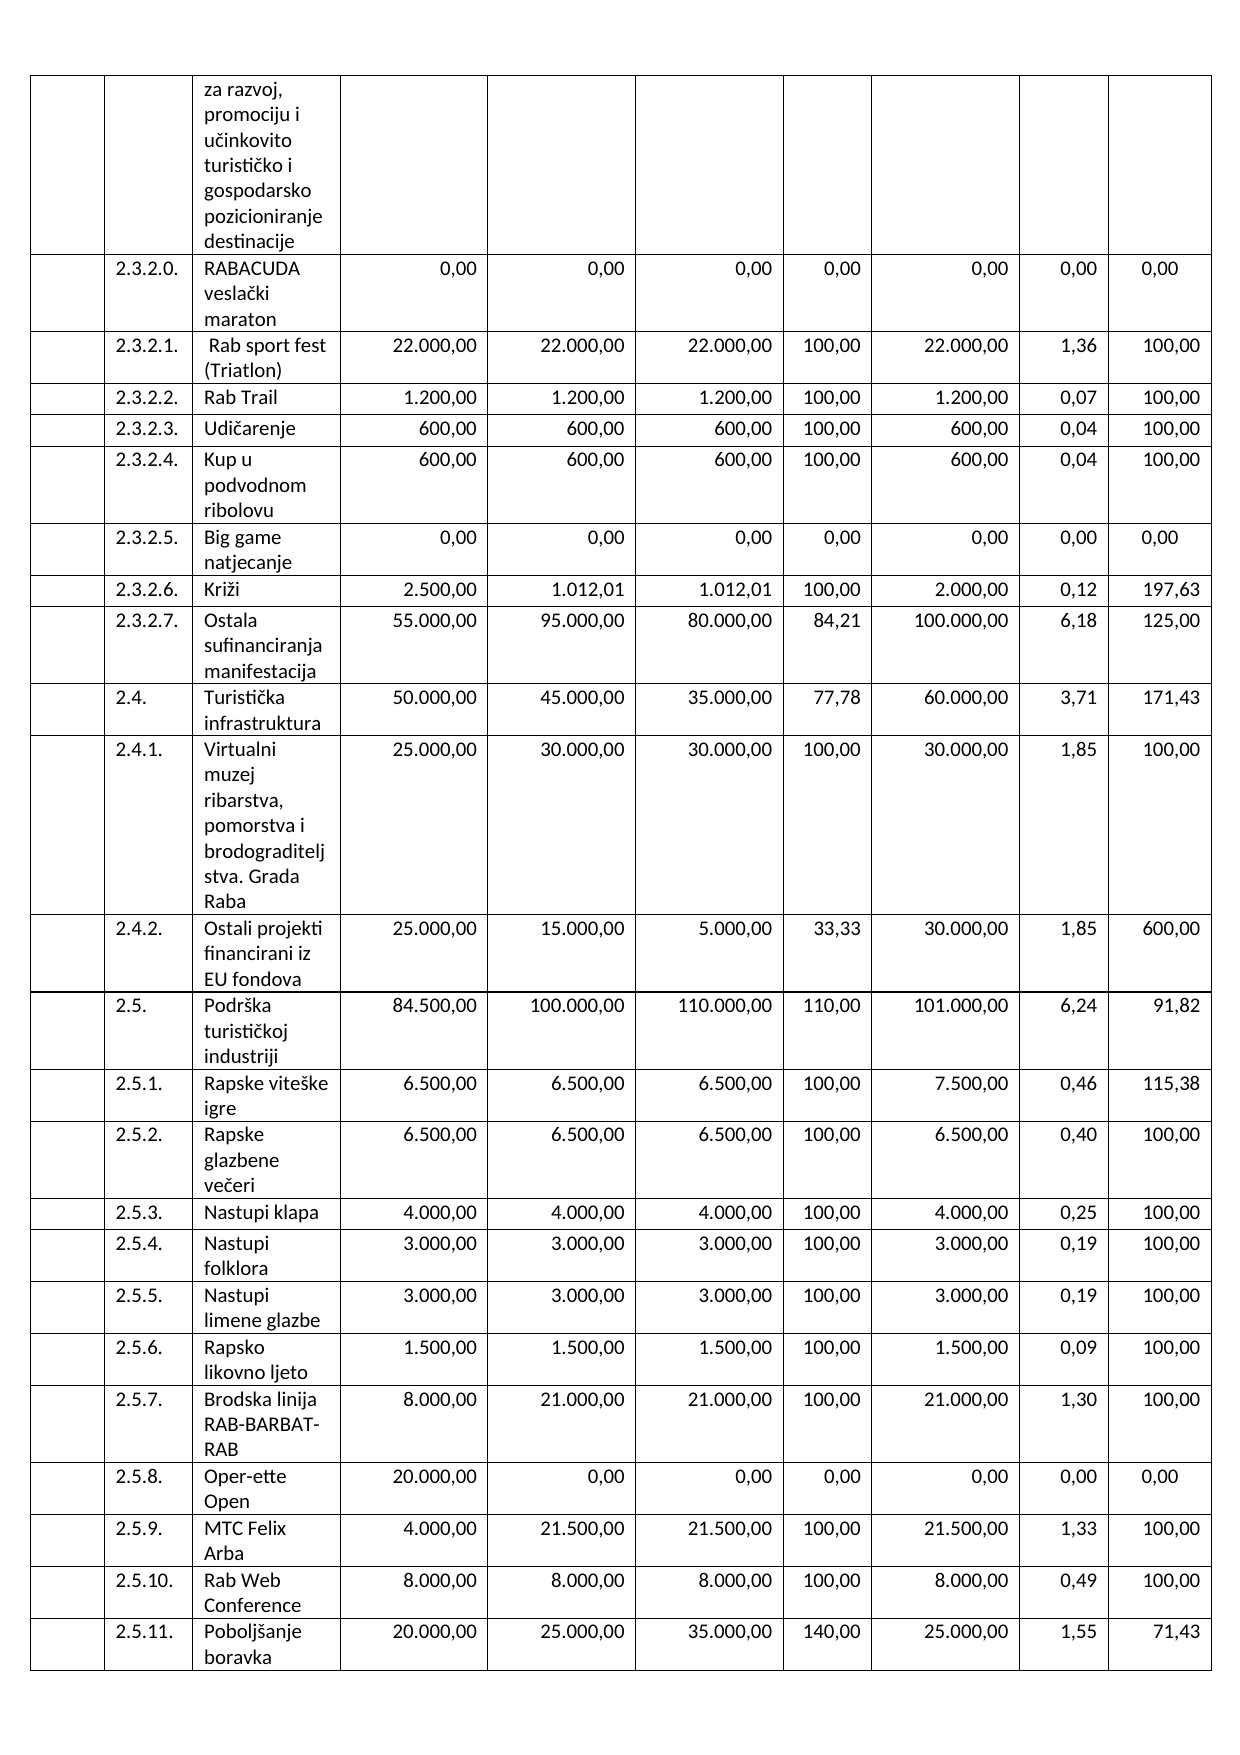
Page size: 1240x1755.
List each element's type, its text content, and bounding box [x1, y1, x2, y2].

table_cell 100,00 [784, 1070, 871, 1121]
table_cell Nastupi klapa [193, 1199, 340, 1229]
table_cell 4.000,00 [636, 1199, 783, 1229]
table_cell 3.000,00 [636, 1230, 783, 1281]
table_cell 0,00 [784, 1463, 871, 1514]
table_cell [31, 255, 104, 331]
table_cell 600,00 [488, 415, 635, 446]
table_cell 0,00 [636, 524, 783, 575]
table_cell 0,00 [872, 1463, 1019, 1514]
table_cell 0,49 [1020, 1567, 1108, 1618]
table_cell [31, 993, 104, 1069]
table_cell [105, 76, 192, 254]
table_cell 15.000,00 [488, 915, 635, 991]
table_cell 20.000,00 [341, 1463, 487, 1514]
table_cell RABACUDA veslački maraton [193, 255, 340, 331]
table_cell 0,04 [1020, 447, 1108, 523]
table_cell 3.000,00 [341, 1230, 487, 1281]
table_cell 6.500,00 [341, 1122, 487, 1198]
table_cell 1.500,00 [872, 1334, 1019, 1385]
table_cell [31, 1199, 104, 1229]
table_cell 6.500,00 [636, 1070, 783, 1121]
table_cell 0,00 [341, 255, 487, 331]
table_cell 3.000,00 [488, 1282, 635, 1333]
table_cell 600,00 [341, 447, 487, 523]
table_cell 100,00 [784, 332, 871, 383]
table_cell 1.200,00 [636, 384, 783, 414]
table_cell 6.500,00 [636, 1122, 783, 1198]
table_cell 0,00 [341, 524, 487, 575]
table_cell 21.000,00 [872, 1386, 1019, 1462]
table_cell [31, 332, 104, 383]
table_cell 55.000,00 [341, 607, 487, 683]
table_cell [31, 576, 104, 606]
table_cell 30.000,00 [636, 736, 783, 914]
table_cell 0,00 [1020, 1463, 1108, 1514]
table_cell 2.5.4. [105, 1230, 192, 1281]
table_cell 2.3.2.0. [105, 255, 192, 331]
table_cell 2.5.8. [105, 1463, 192, 1514]
table_cell 100,00 [784, 1282, 871, 1333]
table_cell 0,00 [872, 524, 1019, 575]
table_cell [488, 76, 635, 254]
table_cell 84.500,00 [341, 993, 487, 1069]
table_cell 1.012,01 [488, 576, 635, 606]
table_cell 0,00 [636, 255, 783, 331]
table_cell [31, 1122, 104, 1198]
table_cell [31, 447, 104, 523]
table_cell 2.000,00 [872, 576, 1019, 606]
table_cell 2.4. [105, 684, 192, 735]
table_cell 100,00 [784, 1515, 871, 1566]
table_cell 21.000,00 [488, 1386, 635, 1462]
table_cell 100,00 [1109, 1282, 1211, 1333]
table_cell 0,00 [784, 524, 871, 575]
table_cell Rab Trail [193, 384, 340, 414]
table_cell za razvoj, promociju i učinkovito turističko i gospodarsko pozicioniranje destinacije [193, 76, 340, 254]
table_cell 2.3.2.6. [105, 576, 192, 606]
table_cell 0,00 [1109, 1463, 1211, 1514]
table_cell 0,00 [1109, 255, 1211, 331]
table_cell Big game natjecanje [193, 524, 340, 575]
table_cell [31, 384, 104, 414]
table_cell 60.000,00 [872, 684, 1019, 735]
table_cell 100,00 [1109, 1386, 1211, 1462]
table_cell [636, 76, 783, 254]
table_cell 600,00 [636, 447, 783, 523]
table_cell 600,00 [872, 415, 1019, 446]
table_cell 115,38 [1109, 1070, 1211, 1121]
table_cell 0,00 [488, 1463, 635, 1514]
table_cell 1,85 [1020, 915, 1108, 991]
table_cell 1.200,00 [341, 384, 487, 414]
table_cell 6,18 [1020, 607, 1108, 683]
table_cell [1020, 76, 1108, 254]
table_cell 3.000,00 [636, 1282, 783, 1333]
table_cell 2.3.2.4. [105, 447, 192, 523]
table_cell [31, 415, 104, 446]
table_cell 2.5. [105, 993, 192, 1069]
table_cell 3.000,00 [341, 1282, 487, 1333]
table_cell 30.000,00 [872, 915, 1019, 991]
table_cell Turistička infrastruktura [193, 684, 340, 735]
table_cell 100,00 [1109, 1122, 1211, 1198]
table_cell 22.000,00 [341, 332, 487, 383]
table_cell 2.3.2.7. [105, 607, 192, 683]
table_cell 33,33 [784, 915, 871, 991]
table_cell 101.000,00 [872, 993, 1019, 1069]
table_cell 1,30 [1020, 1386, 1108, 1462]
table_cell 100,00 [784, 576, 871, 606]
table_cell 25.000,00 [488, 1619, 635, 1669]
table_cell 2.4.1. [105, 736, 192, 914]
table_cell 21.500,00 [872, 1515, 1019, 1566]
table_cell 100,00 [1109, 384, 1211, 414]
table_cell 0,00 [872, 255, 1019, 331]
table_cell 21.500,00 [636, 1515, 783, 1566]
table_cell 2.3.2.3. [105, 415, 192, 446]
table_cell 1.500,00 [636, 1334, 783, 1385]
table_cell 2.5.6. [105, 1334, 192, 1385]
table_cell [31, 1070, 104, 1121]
table_cell [31, 524, 104, 575]
table_cell [872, 76, 1019, 254]
table_cell 5.000,00 [636, 915, 783, 991]
table_cell 100,00 [784, 1230, 871, 1281]
table_cell 2.5.10. [105, 1567, 192, 1618]
table_cell 2.5.3. [105, 1199, 192, 1229]
table_cell 600,00 [488, 447, 635, 523]
table_cell 2.5.11. [105, 1619, 192, 1669]
table_cell 100,00 [784, 1199, 871, 1229]
table_cell Brodska linija RAB-BARBAT-RAB [193, 1386, 340, 1462]
table_cell 125,00 [1109, 607, 1211, 683]
table_cell Oper-ette Open [193, 1463, 340, 1514]
table_cell 8.000,00 [341, 1386, 487, 1462]
table_cell 25.000,00 [341, 736, 487, 914]
table_cell Udičarenje [193, 415, 340, 446]
table_cell 22.000,00 [488, 332, 635, 383]
table_cell 20.000,00 [341, 1619, 487, 1669]
table_cell 140,00 [784, 1619, 871, 1669]
table_cell 2.5.7. [105, 1386, 192, 1462]
table_cell Poboljšanje boravka [193, 1619, 340, 1669]
table_cell 197,63 [1109, 576, 1211, 606]
table_cell 0,46 [1020, 1070, 1108, 1121]
table_cell 0,00 [1020, 524, 1108, 575]
table_cell 30.000,00 [488, 736, 635, 914]
table_cell [31, 607, 104, 683]
table_cell Podrška turističkoj industriji [193, 993, 340, 1069]
table_cell Kup u podvodnom ribolovu [193, 447, 340, 523]
table_cell 100,00 [1109, 1199, 1211, 1229]
table_cell 100,00 [784, 415, 871, 446]
table_cell [31, 1567, 104, 1618]
table_cell 4.000,00 [341, 1199, 487, 1229]
table_cell [31, 684, 104, 735]
table_cell 600,00 [872, 447, 1019, 523]
table_cell 1.012,01 [636, 576, 783, 606]
table_cell 95.000,00 [488, 607, 635, 683]
table_cell 8.000,00 [341, 1567, 487, 1618]
table_cell 1,85 [1020, 736, 1108, 914]
table_cell 77,78 [784, 684, 871, 735]
table_cell Ostala sufinanciranja manifestacija [193, 607, 340, 683]
table_cell 0,00 [784, 255, 871, 331]
table_cell 100,00 [1109, 447, 1211, 523]
table_cell 4.000,00 [341, 1515, 487, 1566]
table_cell 100,00 [1109, 415, 1211, 446]
table_cell 8.000,00 [488, 1567, 635, 1618]
table_cell 100,00 [784, 1122, 871, 1198]
table_cell 0,12 [1020, 576, 1108, 606]
table_cell 110.000,00 [636, 993, 783, 1069]
table_cell [31, 76, 104, 254]
table_cell 100.000,00 [872, 607, 1019, 683]
table_cell [31, 1386, 104, 1462]
table_cell 2.3.2.2. [105, 384, 192, 414]
table_cell 3.000,00 [872, 1282, 1019, 1333]
table_cell 25.000,00 [872, 1619, 1019, 1669]
table_cell 0,07 [1020, 384, 1108, 414]
table_cell [341, 76, 487, 254]
table_cell 6,24 [1020, 993, 1108, 1069]
table_cell 100,00 [784, 1386, 871, 1462]
table_cell 100,00 [1109, 332, 1211, 383]
table_cell 2.5.2. [105, 1122, 192, 1198]
table_cell 0,19 [1020, 1230, 1108, 1281]
table_cell 6.500,00 [488, 1070, 635, 1121]
table_cell 0,00 [636, 1463, 783, 1514]
table_cell [31, 1282, 104, 1333]
table_cell 0,25 [1020, 1199, 1108, 1229]
table_cell 8.000,00 [872, 1567, 1019, 1618]
table_cell 0,40 [1020, 1122, 1108, 1198]
table_cell [31, 1515, 104, 1566]
table_cell 45.000,00 [488, 684, 635, 735]
table_cell [31, 1619, 104, 1669]
table_cell 0,04 [1020, 415, 1108, 446]
table_cell Rapsko likovno ljeto [193, 1334, 340, 1385]
table_cell 21.500,00 [488, 1515, 635, 1566]
table_cell Rapske glazbene večeri [193, 1122, 340, 1198]
table_cell 21.000,00 [636, 1386, 783, 1462]
table_cell 600,00 [1109, 915, 1211, 991]
table_cell 1,36 [1020, 332, 1108, 383]
table_cell 6.500,00 [872, 1122, 1019, 1198]
table_cell 100,00 [784, 1334, 871, 1385]
table_cell 100,00 [1109, 1515, 1211, 1566]
table_cell 1.500,00 [488, 1334, 635, 1385]
table_cell 171,43 [1109, 684, 1211, 735]
table_cell Nastupi folklora [193, 1230, 340, 1281]
table_cell 50.000,00 [341, 684, 487, 735]
table_cell 2.5.1. [105, 1070, 192, 1121]
table_cell 0,19 [1020, 1282, 1108, 1333]
table_cell 22.000,00 [872, 332, 1019, 383]
table_cell 100,00 [1109, 1567, 1211, 1618]
table_cell 100,00 [784, 1567, 871, 1618]
table_cell 2.5.9. [105, 1515, 192, 1566]
table_cell Rab sport fest (Triatlon) [193, 332, 340, 383]
table_cell 71,43 [1109, 1619, 1211, 1669]
table_cell 22.000,00 [636, 332, 783, 383]
table_cell 110,00 [784, 993, 871, 1069]
table_cell 1.200,00 [872, 384, 1019, 414]
table_cell [31, 1230, 104, 1281]
table_cell 25.000,00 [341, 915, 487, 991]
table_cell [1109, 76, 1211, 254]
table_cell 35.000,00 [636, 1619, 783, 1669]
table_cell 2.500,00 [341, 576, 487, 606]
table_cell 1,33 [1020, 1515, 1108, 1566]
table_cell 80.000,00 [636, 607, 783, 683]
table_cell MTC Felix Arba [193, 1515, 340, 1566]
table_cell [31, 1334, 104, 1385]
table_cell 2.4.2. [105, 915, 192, 991]
table_cell 4.000,00 [872, 1199, 1019, 1229]
table_cell 0,09 [1020, 1334, 1108, 1385]
table_cell 0,00 [488, 255, 635, 331]
table_cell 100,00 [784, 736, 871, 914]
table_cell 8.000,00 [636, 1567, 783, 1618]
table_cell 600,00 [341, 415, 487, 446]
table_cell 100,00 [1109, 1334, 1211, 1385]
table_cell Ostali projekti financirani iz EU fondova [193, 915, 340, 991]
table_cell [784, 76, 871, 254]
table_cell 0,00 [488, 524, 635, 575]
table_cell 2.3.2.5. [105, 524, 192, 575]
table_cell 1,55 [1020, 1619, 1108, 1669]
table_cell 100,00 [1109, 736, 1211, 914]
table_cell 84,21 [784, 607, 871, 683]
table_cell 4.000,00 [488, 1199, 635, 1229]
table_cell 30.000,00 [872, 736, 1019, 914]
table_cell Virtualni muzej ribarstva, pomorstva i brodograditeljstva. Grada Raba [193, 736, 340, 914]
table_cell 3.000,00 [872, 1230, 1019, 1281]
table_cell 1.500,00 [341, 1334, 487, 1385]
table_cell Križi [193, 576, 340, 606]
table_cell 7.500,00 [872, 1070, 1019, 1121]
table_cell Nastupi limene glazbe [193, 1282, 340, 1333]
table_cell 100.000,00 [488, 993, 635, 1069]
table_cell 100,00 [784, 447, 871, 523]
table_cell Rapske viteške igre [193, 1070, 340, 1121]
table_cell 3.000,00 [488, 1230, 635, 1281]
table_cell 35.000,00 [636, 684, 783, 735]
table_cell Rab Web Conference [193, 1567, 340, 1618]
table_cell 2.3.2.1. [105, 332, 192, 383]
table_cell 6.500,00 [488, 1122, 635, 1198]
table_cell 6.500,00 [341, 1070, 487, 1121]
table_cell [31, 915, 104, 991]
table_cell [31, 1463, 104, 1514]
table_cell 91,82 [1109, 993, 1211, 1069]
table_cell [31, 736, 104, 914]
table_cell 0,00 [1109, 524, 1211, 575]
table_cell 0,00 [1020, 255, 1108, 331]
table_cell 600,00 [636, 415, 783, 446]
table_cell 1.200,00 [488, 384, 635, 414]
table_cell 2.5.5. [105, 1282, 192, 1333]
table_cell 3,71 [1020, 684, 1108, 735]
table_cell 100,00 [784, 384, 871, 414]
table_cell 100,00 [1109, 1230, 1211, 1281]
